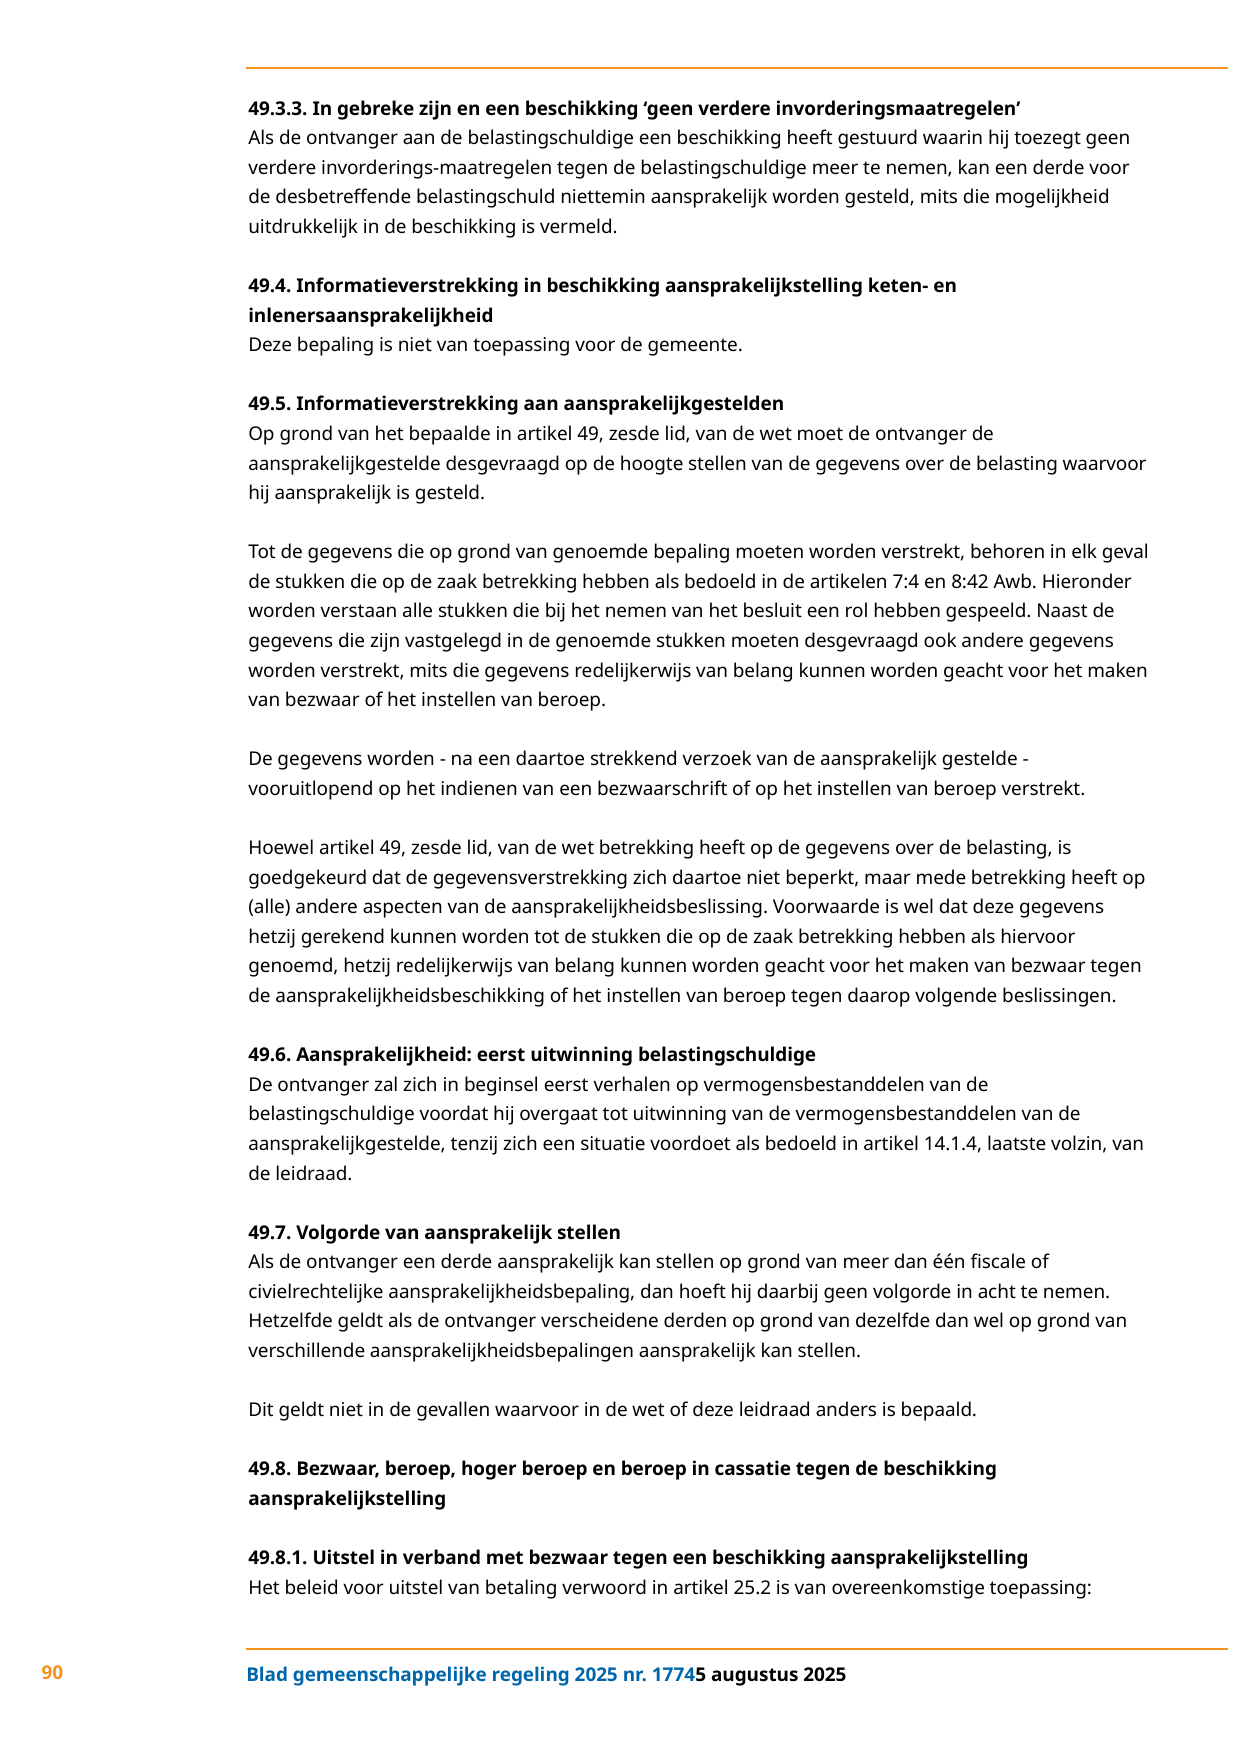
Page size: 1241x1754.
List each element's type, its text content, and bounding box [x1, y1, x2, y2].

text Als de ontvanger aan de belastingschuldige een beschikking heeft gestuurd waarin hij toezegt geen verdere invorderings-maatregelen tegen de belastingschuldige meer te nemen, kan een derde voor de desbetreffende belastingschuld niettemin aansprakelijk worden gesteld, mits die mogelijkheid uitdrukkelijk in de beschikking is vermeld. [248, 124, 1152, 239]
text 49.5. Informatieverstrekking aan aansprakelijkgestelden [248, 391, 1152, 416]
text Dit geldt niet in de gevallen waarvoor in de wet of deze leidraad anders is bepaald. [248, 1396, 1152, 1422]
text 49.8.1. Uitstel in verband met bezwaar tegen een beschikking aansprakelijkstelling [248, 1544, 1152, 1570]
text 49.7. Volgorde van aansprakelijk stellen [248, 1219, 1152, 1245]
text Deze bepaling is niet van toepassing voor de gemeente. [248, 331, 1152, 357]
text Op grond van het bepaalde in artikel 49, zesde lid, van de wet moet de ontvanger de aansprakelijkgestelde desgevraagd op de hoogte stellen van de gegevens over de belasting waarvoor hij aansprakelijk is gesteld. [248, 420, 1152, 505]
text 49.8. Bezwaar, beroep, hoger beroep en beroep in cassatie tegen de beschikking aansprakelijkstelling [248, 1456, 1152, 1511]
text Als de ontvanger een derde aansprakelijk kan stellen op grond van meer dan één fiscale of civielrechtelijke aansprakelijkheidsbepaling, dan hoeft hij daarbij geen volgorde in acht te nemen. Hetzelfde geldt als de ontvanger verscheidene derden op grond van dezelfde dan wel op grond van verschillende aansprakelijkheidsbepalingen aansprakelijk kan stellen. [248, 1248, 1152, 1363]
text Hoewel artikel 49, zesde lid, van de wet betrekking heeft op de gegevens over de belasting, is goedgekeurd dat de gegevensverstrekking zich daartoe niet beperkt, maar mede betrekking heeft op (alle) andere aspecten van de aansprakelijkheidsbeslissing. Voorwaarde is wel dat deze gegevens hetzij gerekend kunnen worden tot de stukken die op de zaak betrekking hebben als hiervoor genoemd, hetzij redelijkerwijs van belang kunnen worden geacht voor het maken van bezwaar tegen de aansprakelijkheidsbeschikking of het instellen van beroep tegen daarop volgende beslissingen. [248, 834, 1152, 1008]
text De gegevens worden - na een daartoe strekkend verzoek van de aansprakelijk gestelde - vooruitlopend op het indienen van een bezwaarschrift of op het instellen van beroep verstrekt. [248, 746, 1152, 801]
text 49.6. Aansprakelijkheid: eerst uitwinning belastingschuldige [248, 1041, 1152, 1067]
picture [41, 47, 231, 172]
text De ontvanger zal zich in beginsel eerst verhalen op vermogensbestanddelen van de belastingschuldige voordat hij overgaat tot uitwinning van de vermogensbestanddelen van de aansprakelijkgestelde, tenzij zich een situatie voordoet als bedoeld in artikel 14.1.4, laatste volzin, van de leidraad. [248, 1071, 1152, 1186]
text Het beleid voor uitstel van betaling verwoord in artikel 25.2 is van overeenkomstige toepassing: [248, 1574, 1152, 1600]
text 49.3.3. In gebreke zijn en een beschikking ‘geen verdere invorderingsmaatregelen’ [248, 95, 1152, 121]
text Tot de gegevens die op grond van genoemde bepaling moeten worden verstrekt, behoren in elk geval de stukken die op de zaak betrekking hebben als bedoeld in de artikelen 7:4 en 8:42 Awb. Hieronder worden verstaan alle stukken die bij het nemen van het besluit een rol hebben gespeeld. Naast de gegevens die zijn vastgelegd in de genoemde stukken moeten desgevraagd ook andere gegevens worden verstrekt, mits die gegevens redelijkerwijs van belang kunnen worden geacht voor het maken van bezwaar of het instellen van beroep. [248, 538, 1152, 712]
text 49.4. Informatieverstrekking in beschikking aansprakelijkstelling keten- en inlenersaansprakelijkheid [248, 272, 1152, 328]
